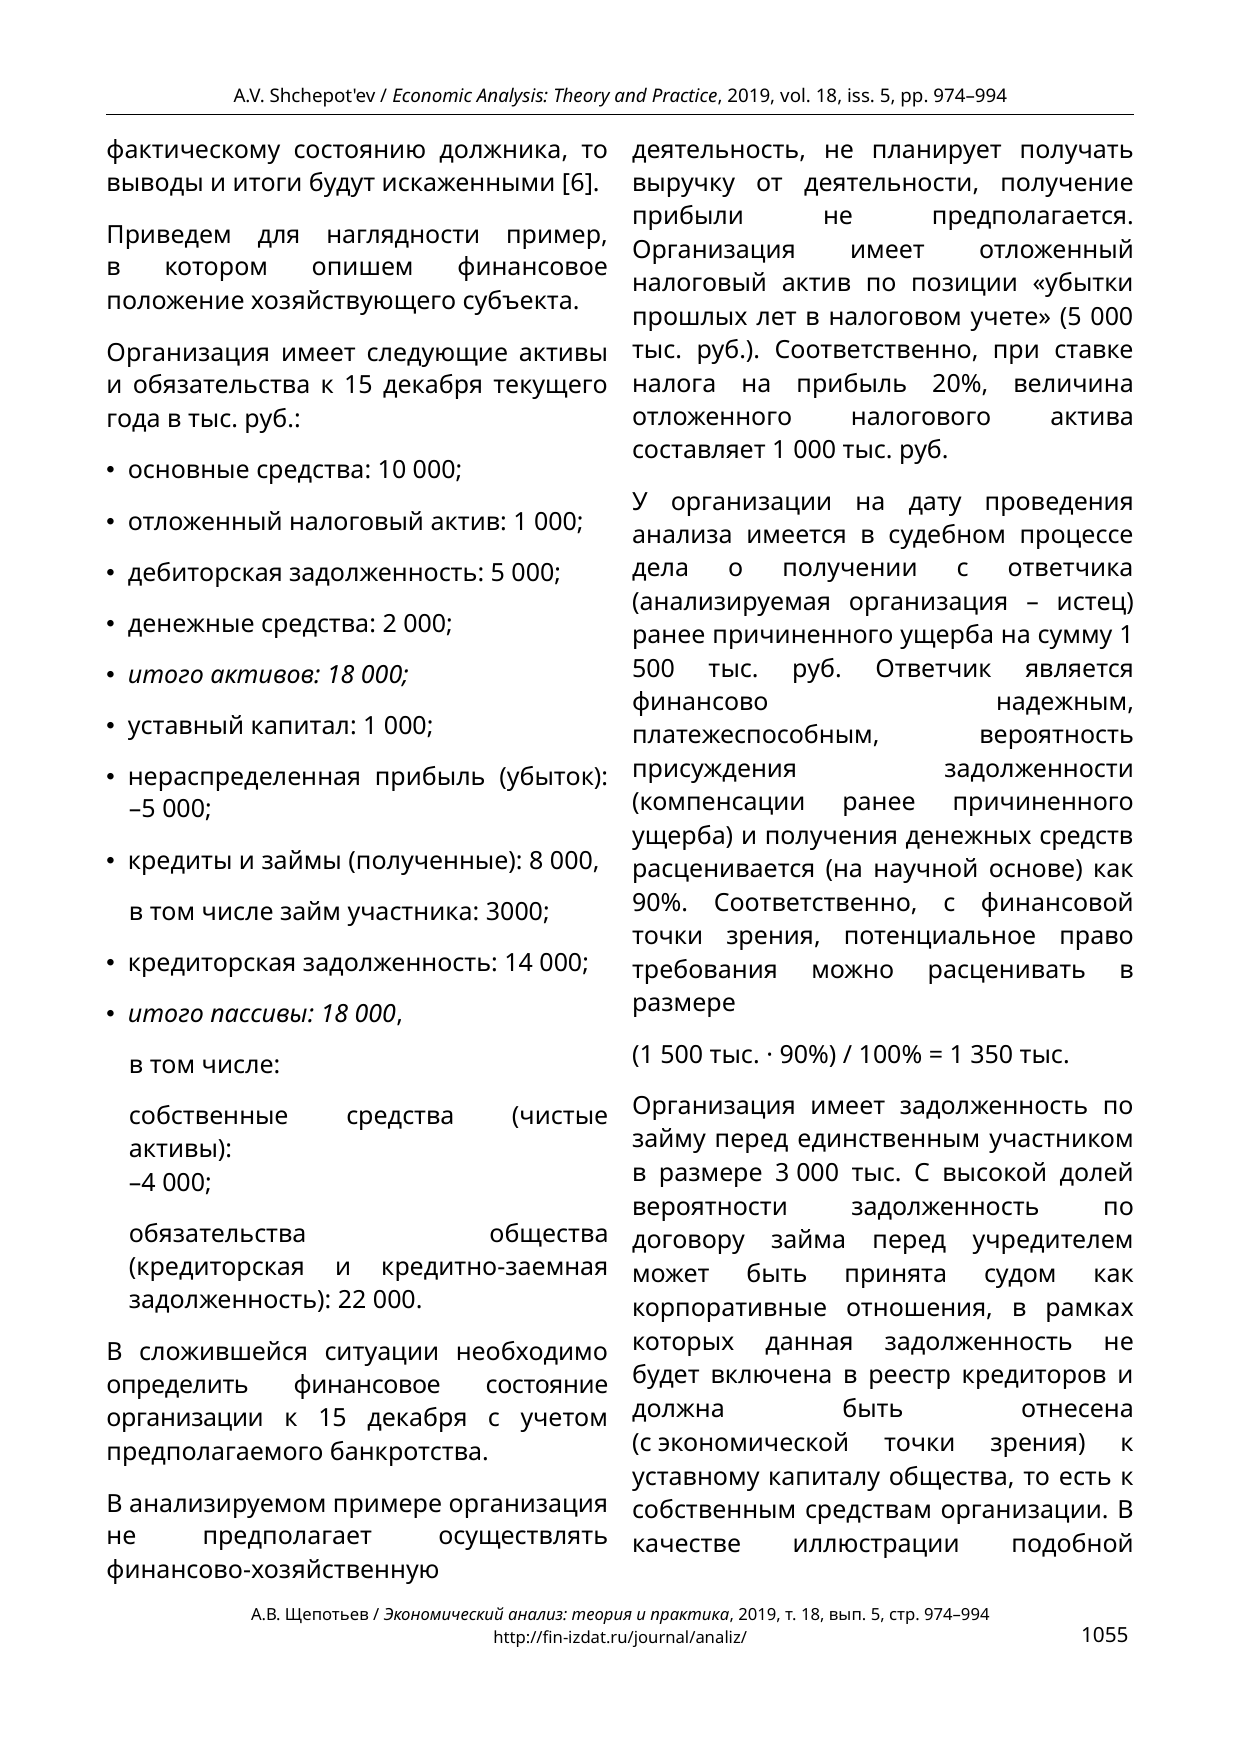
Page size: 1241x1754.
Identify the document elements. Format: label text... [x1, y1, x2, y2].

list обязательства общества (кредиторская и кредитно-заемная задолженность): 22 000. [106, 1216, 608, 1316]
text Организация имеет следующие активы и обязательства к 15 декабря текущего года в тыс. руб.: [106, 334, 608, 434]
list денежные средства: 2 000; [106, 605, 608, 639]
list кредиты и займы (полученные): 8 000, [106, 843, 608, 876]
text (1 500 тыс. · 90%) / 100% = 1 350 тыс. [632, 1036, 1134, 1070]
list отложенный налоговый актив: 1 000; [106, 503, 608, 537]
list нераспределенная прибыль (убыток): –5 000; [106, 758, 608, 825]
text деятельность, не планирует получать выручку от деятельности, получение прибыли не предполагается. Организация имеет отложенный налоговый актив по позиции «убытки прошлых лет в налоговом учете» (5 000 тыс. руб.). Соответственно, при ставке налога на прибыль 20%, величина отложенного налогового актива составляет 1 000 тыс. руб. [632, 132, 1134, 466]
text Приведем для наглядности пример, в котором опишем финансовое положение хозяйствующего субъекта. [106, 216, 608, 317]
text В анализируемом примере организация не предполагает осуществлять финансово-хозяйственную [106, 1485, 608, 1586]
list дебиторская задолженность: 5 000; [106, 554, 608, 588]
list в том числе займ участника: 3000; [106, 894, 608, 927]
list основные средства: 10 000; [106, 452, 608, 486]
list в том числе: [106, 1047, 608, 1080]
list уставный капитал: 1 000; [106, 707, 608, 741]
text В сложившейся ситуации необходимо определить финансовое состояние организации к 15 декабря с учетом предполагаемого банкротства. [106, 1334, 608, 1468]
list собственные средства (чистые активы): –4 000; [106, 1098, 608, 1198]
text фактическому состоянию должника, то выводы и итоги будут искаженными [6]. [106, 132, 608, 199]
list итого активов: 18 000; [106, 656, 608, 690]
list кредиторская задолженность: 14 000; [106, 945, 608, 978]
text Организация имеет задолженность по займу перед единственным участником в размере 3 000 тыс. С высокой долей вероятности задолженность по договору займа перед учредителем может быть принята судом как корпоративные отношения, в рамках которых данная задолженность не будет включена в реестр кредиторов и должна быть отнесена (с экономической точки зрения) к уставному капиталу общества, то есть к собственным средствам организации. В качестве иллюстрации подобной [632, 1087, 1134, 1560]
text У организации на дату проведения анализа имеется в судебном процессе дела о получении с ответчика (анализируемая организация – истец) ранее причиненного ущерба на сумму 1 500 тыс. руб. Ответчик является финансово надежным, платежеспособным, вероятность присуждения задолженности (компенсации ранее причиненного ущерба) и получения денежных средств расценивается (на научной основе) как 90%. Соответственно, с финансовой точки зрения, потенциальное право требования можно расценивать в размере [632, 484, 1134, 1019]
list итого пассивы: 18 000, [106, 996, 608, 1029]
